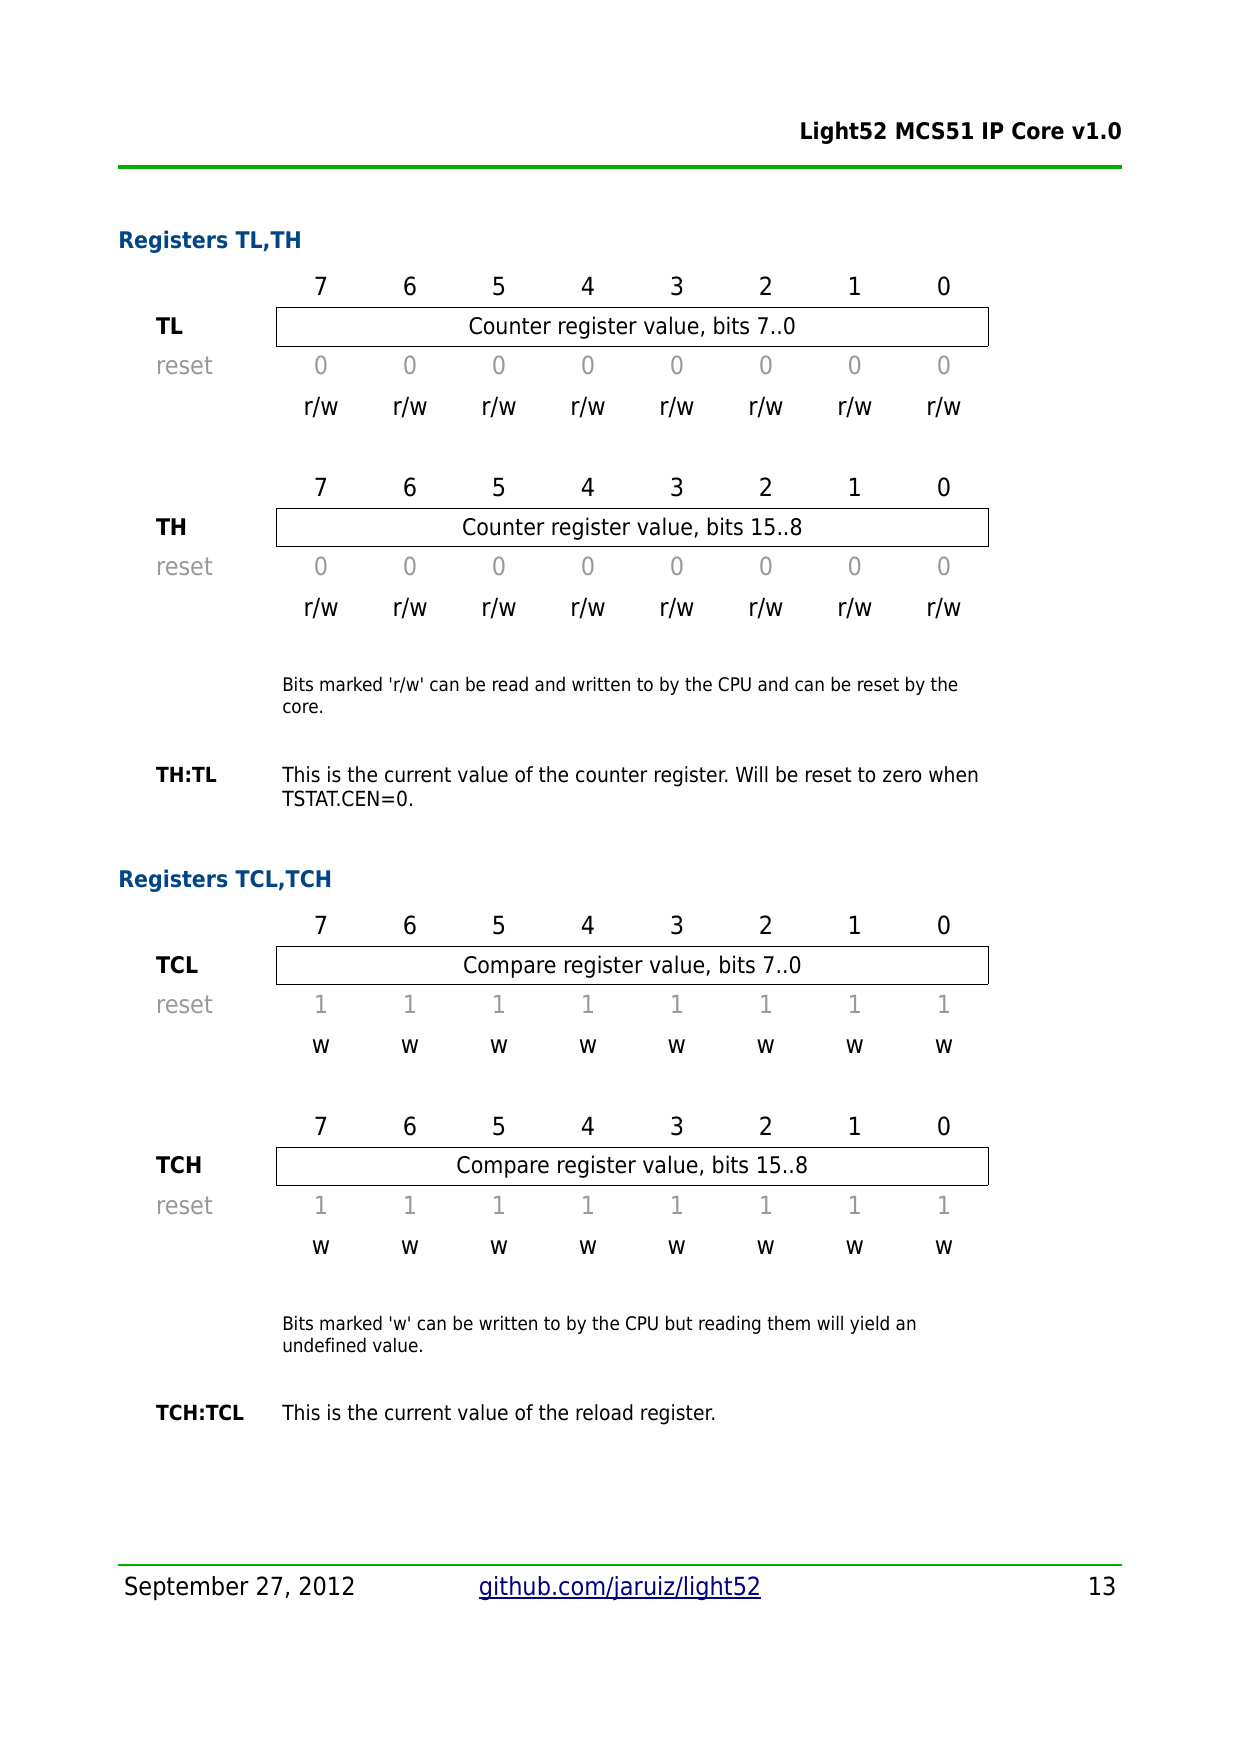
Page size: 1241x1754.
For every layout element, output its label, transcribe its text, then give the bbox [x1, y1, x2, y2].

table_cell 1 [543, 1186, 632, 1226]
table_cell [150, 1226, 276, 1266]
table_cell 0 [365, 547, 454, 587]
table_cell 2 [721, 468, 810, 508]
table_cell Compare register value, bits 7..0 [277, 947, 988, 984]
table_cell [276, 1266, 988, 1307]
table_header 5 [454, 267, 543, 307]
table_cell [276, 1362, 988, 1396]
table_cell 1 [454, 1186, 543, 1226]
table_cell 0 [543, 347, 632, 386]
table_cell w [899, 1025, 988, 1066]
table_header 3 [632, 905, 721, 946]
table_cell [721, 1066, 810, 1106]
table_cell [150, 1307, 276, 1362]
table_cell [543, 1066, 632, 1106]
table_cell w [276, 1025, 365, 1066]
table_cell 6 [365, 1106, 454, 1147]
table_header 1 [810, 905, 899, 946]
table_cell 2 [721, 1106, 810, 1147]
table_cell r/w [543, 587, 632, 628]
table_cell TL [150, 307, 276, 346]
table_cell r/w [899, 386, 988, 427]
table_cell 0 [632, 547, 721, 587]
table_cell w [899, 1226, 988, 1266]
table_cell w [632, 1025, 721, 1066]
table_cell [365, 1066, 454, 1106]
table_cell r/w [454, 386, 543, 427]
table_cell 1 [810, 1106, 899, 1147]
table_cell 7 [276, 468, 365, 508]
table_cell 0 [810, 547, 899, 587]
table_cell [454, 427, 543, 467]
table_header 4 [543, 905, 632, 946]
table_cell TH [150, 508, 276, 546]
table_cell 1 [365, 1186, 454, 1226]
table_cell 0 [899, 347, 988, 386]
table_cell w [632, 1226, 721, 1266]
table_cell reset [150, 546, 276, 587]
table_cell r/w [632, 386, 721, 427]
table_cell w [721, 1226, 810, 1266]
table_cell [276, 427, 365, 467]
table_cell 0 [810, 347, 899, 386]
table_cell This is the current value of the counter register. Will be reset to zero when TSTAT.CEN=0. [276, 757, 988, 841]
table_cell 5 [454, 468, 543, 508]
table_cell [899, 427, 988, 467]
table_cell 1 [632, 985, 721, 1025]
table_cell TH:TL [150, 757, 276, 841]
table_cell Counter register value, bits 7..0 [277, 308, 988, 346]
table_cell w [810, 1025, 899, 1066]
table_header 2 [721, 905, 810, 946]
table_cell 1 [810, 468, 899, 508]
table_cell [150, 628, 276, 668]
table_cell 6 [365, 468, 454, 508]
table_cell r/w [365, 386, 454, 427]
table_cell r/w [721, 587, 810, 628]
table_cell [899, 1066, 988, 1106]
table_header 5 [454, 905, 543, 946]
table_cell reset [150, 346, 276, 386]
table_cell r/w [365, 587, 454, 628]
table_header 6 [365, 267, 454, 307]
table_cell 1 [632, 1186, 721, 1226]
table_cell 0 [543, 547, 632, 587]
table_cell This is the current value of the reload register. [276, 1396, 988, 1431]
table_cell 0 [899, 547, 988, 587]
table_cell 0 [454, 347, 543, 386]
table_cell Bits marked 'r/w' can be read and written to by the CPU and can be reset by the core. [276, 668, 988, 723]
table_cell 0 [276, 347, 365, 386]
table_cell w [365, 1025, 454, 1066]
table_cell [276, 1066, 365, 1106]
table_cell 0 [899, 468, 988, 508]
table_cell r/w [721, 386, 810, 427]
table_cell w [543, 1226, 632, 1266]
table_cell [632, 427, 721, 467]
table_cell Counter register value, bits 15..8 [277, 509, 988, 546]
table_cell 1 [276, 1186, 365, 1226]
table_cell 3 [632, 468, 721, 508]
table_cell [721, 427, 810, 467]
table_cell 3 [632, 1106, 721, 1147]
table_cell r/w [810, 386, 899, 427]
table_header 3 [632, 267, 721, 307]
table_cell [150, 1362, 276, 1396]
table_cell 0 [899, 1106, 988, 1147]
table_cell [454, 1066, 543, 1106]
table_cell 0 [721, 547, 810, 587]
table_cell [150, 1025, 276, 1066]
table_cell [150, 1266, 276, 1307]
table_cell reset [150, 1185, 276, 1226]
table_cell r/w [810, 587, 899, 628]
table_header [150, 905, 276, 946]
table_header 6 [365, 905, 454, 946]
table_cell [150, 587, 276, 628]
table_cell 4 [543, 1106, 632, 1147]
table_cell [276, 628, 988, 668]
table_cell w [276, 1226, 365, 1266]
table_header 0 [899, 905, 988, 946]
table_cell [543, 427, 632, 467]
table_cell [632, 1066, 721, 1106]
table_cell 0 [365, 347, 454, 386]
table_header 2 [721, 267, 810, 307]
table_cell 1 [899, 985, 988, 1025]
table_cell [810, 427, 899, 467]
table_cell r/w [543, 386, 632, 427]
table_header 7 [276, 267, 365, 307]
table_cell 4 [543, 468, 632, 508]
table_cell Compare register value, bits 15..8 [277, 1148, 988, 1185]
table_cell 0 [632, 347, 721, 386]
table_cell Bits marked 'w' can be written to by the CPU but reading them will yield an undefined value. [276, 1307, 988, 1362]
table_cell 1 [276, 985, 365, 1025]
table_header 4 [543, 267, 632, 307]
table_cell 1 [454, 985, 543, 1025]
table_cell 7 [276, 1106, 365, 1147]
table_cell TCH [150, 1147, 276, 1185]
table_cell [150, 386, 276, 427]
table_cell [150, 1106, 276, 1147]
table_cell w [365, 1226, 454, 1266]
table_cell r/w [899, 587, 988, 628]
table_cell w [543, 1025, 632, 1066]
table_cell [810, 1066, 899, 1106]
table_cell r/w [276, 587, 365, 628]
table_cell r/w [276, 386, 365, 427]
table_cell [365, 427, 454, 467]
table_cell [150, 468, 276, 508]
table_cell w [454, 1025, 543, 1066]
table_cell 1 [810, 985, 899, 1025]
table_cell TCH:TCL [150, 1396, 276, 1431]
subtitle Registers TL,TH [118, 227, 1122, 254]
table_cell r/w [454, 587, 543, 628]
subtitle Registers TCL,TCH [118, 866, 1122, 893]
table_cell 0 [454, 547, 543, 587]
table_cell reset [150, 984, 276, 1025]
table_cell [150, 1066, 276, 1106]
table_cell r/w [632, 587, 721, 628]
table_cell 1 [543, 985, 632, 1025]
table_cell TCL [150, 946, 276, 984]
table_cell [276, 724, 988, 757]
table_cell w [810, 1226, 899, 1266]
table_cell w [454, 1226, 543, 1266]
table_header 1 [810, 267, 899, 307]
table_cell 0 [276, 547, 365, 587]
table_cell w [721, 1025, 810, 1066]
table_cell 1 [899, 1186, 988, 1226]
table_cell 1 [810, 1186, 899, 1226]
table_cell [150, 668, 276, 723]
table_cell [150, 427, 276, 467]
table_cell 1 [365, 985, 454, 1025]
table_cell 1 [721, 985, 810, 1025]
table_header [150, 267, 276, 307]
table_cell 5 [454, 1106, 543, 1147]
table_cell [150, 724, 276, 757]
table_header 7 [276, 905, 365, 946]
table_cell 1 [721, 1186, 810, 1226]
table_header 0 [899, 267, 988, 307]
table_cell 0 [721, 347, 810, 386]
